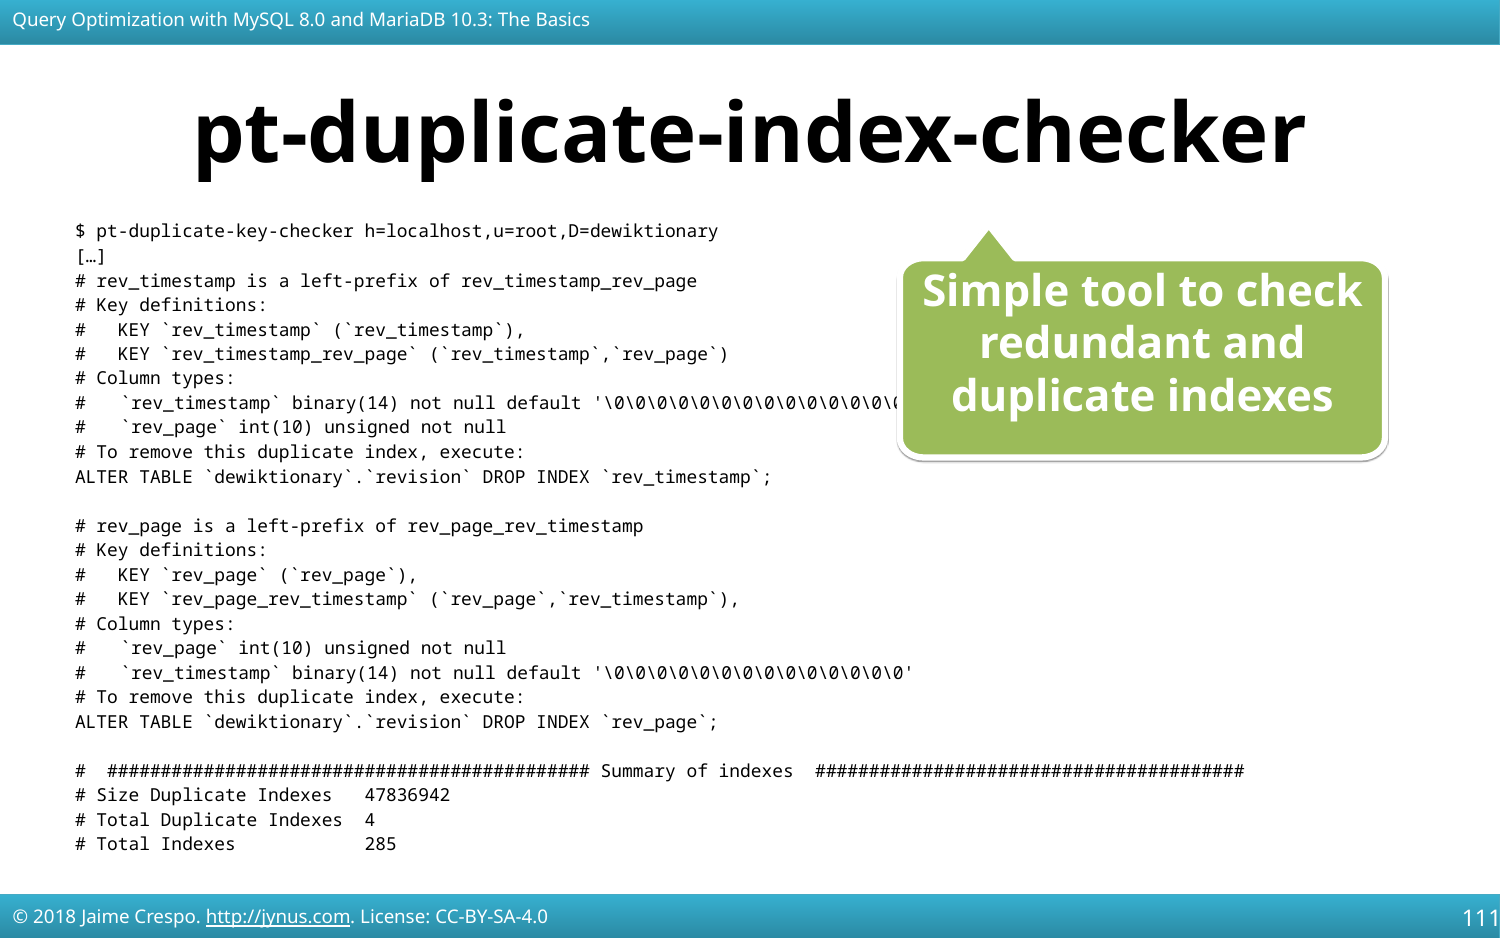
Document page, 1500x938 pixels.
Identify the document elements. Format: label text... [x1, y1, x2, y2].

slide_number [1389, 896, 1490, 935]
title pt-duplicate-index-checker [75, 51, 1425, 209]
text_box Simple tool to check redundant and duplicate indexes [899, 225, 1385, 458]
list $ pt-duplicate-key-checker h=localhost,u=root,D=dewiktionary […] # rev_timestamp is a left-prefix of rev_timestamp_rev_page # Key definitions: # KEY `rev_timestamp` (`rev_timestamp`), # KEY `rev_timestamp_rev_page` (`rev_timestamp`,`rev_page`) # Column types: # `rev_timestamp` binary(14) not null default '\0\0\0\0\0\0\0\0\0\0\0\0\0\0' # `rev_page` int(10) unsigned not null # To remove this duplicate index, execute: ALTER TABLE `dewiktionary`.`revision` DROP INDEX `rev_timestamp`; # rev_page is a left-prefix of rev_page_rev_timestamp # Key definitions: # KEY `rev_page` (`rev_page`), # KEY `rev_page_rev_timestamp` (`rev_page`,`rev_timestamp`), # Column types: # `rev_page` int(10) unsigned not null # `rev_timestamp` binary(14) not null default '\0\0\0\0\0\0\0\0\0\0\0\0\0\0' # To remove this duplicate index, execute: ALTER TABLE `dewiktionary`.`revision` DROP INDEX `rev_page`; # ############################################# Summary of indexes ######################################## # Size Duplicate Indexes 47836942 # Total Duplicate Indexes 4 # Total Indexes 285 [75, 218, 1425, 876]
